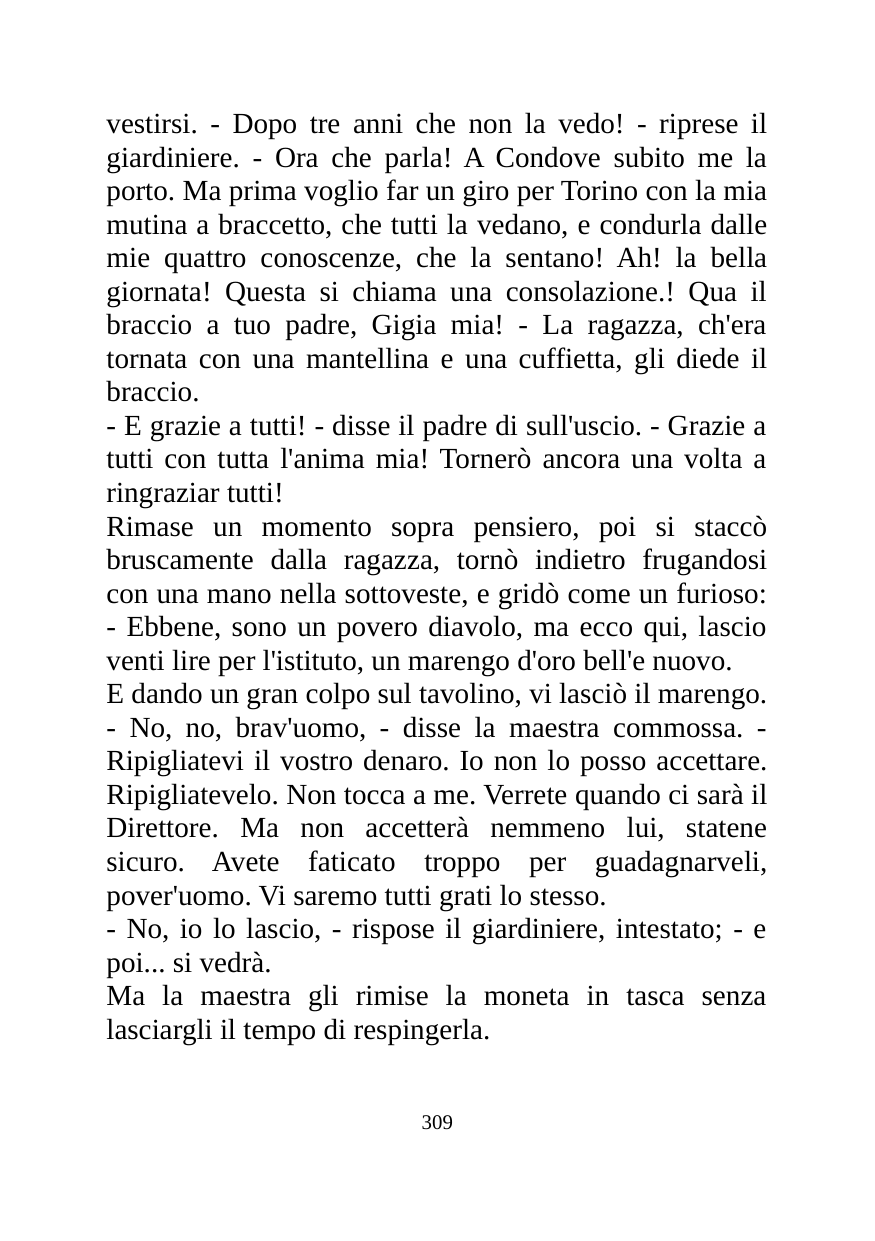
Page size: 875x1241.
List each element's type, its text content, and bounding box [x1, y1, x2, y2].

text E dando un gran colpo sul tavolino, vi lasciò il marengo. [106, 676, 768, 710]
text - No, io lo lascio, - rispose il giardiniere, intestato; - e poi... si vedrà. [106, 911, 768, 978]
text vestirsi. - Dopo tre anni che non la vedo! - riprese il giardiniere. - Ora che parla! A Condove subito me la porto. Ma prima voglio far un giro per Torino con la mia mutina a braccetto, che tutti la vedano, e condurla dalle mie quattro conoscenze, che la sentano! Ah! la bella giornata! Questa si chiama una consolazione.! Qua il braccio a tuo padre, Gigia mia! - La ragazza, ch'era tornata con una mantellina e una cuffietta, gli diede il braccio. [106, 106, 768, 408]
text Rimase un momento sopra pensiero, poi si staccò bruscamente dalla ragazza, tornò indietro frugandosi con una mano nella sottoveste, e gridò come un furioso: - Ebbene, sono un povero diavolo, ma ecco qui, lascio venti lire per l'istituto, un marengo d'oro bell'e nuovo. [106, 509, 768, 676]
text - No, no, brav'uomo, - disse la maestra commossa. - Ripigliatevi il vostro denaro. Io non lo posso accettare. Ripigliatevelo. Non tocca a me. Verrete quando ci sarà il Direttore. Ma non accetterà nemmeno lui, statene sicuro. Avete faticato troppo per guadagnarveli, pover'uomo. Vi saremo tutti grati lo stesso. [106, 710, 768, 911]
text Ma la maestra gli rimise la moneta in tasca senza lasciargli il tempo di respingerla. [106, 978, 768, 1045]
text - E grazie a tutti! - disse il padre di sull'uscio. - Grazie a tutti con tutta l'anima mia! Tornerò ancora una volta a ringraziar tutti! [106, 408, 768, 509]
